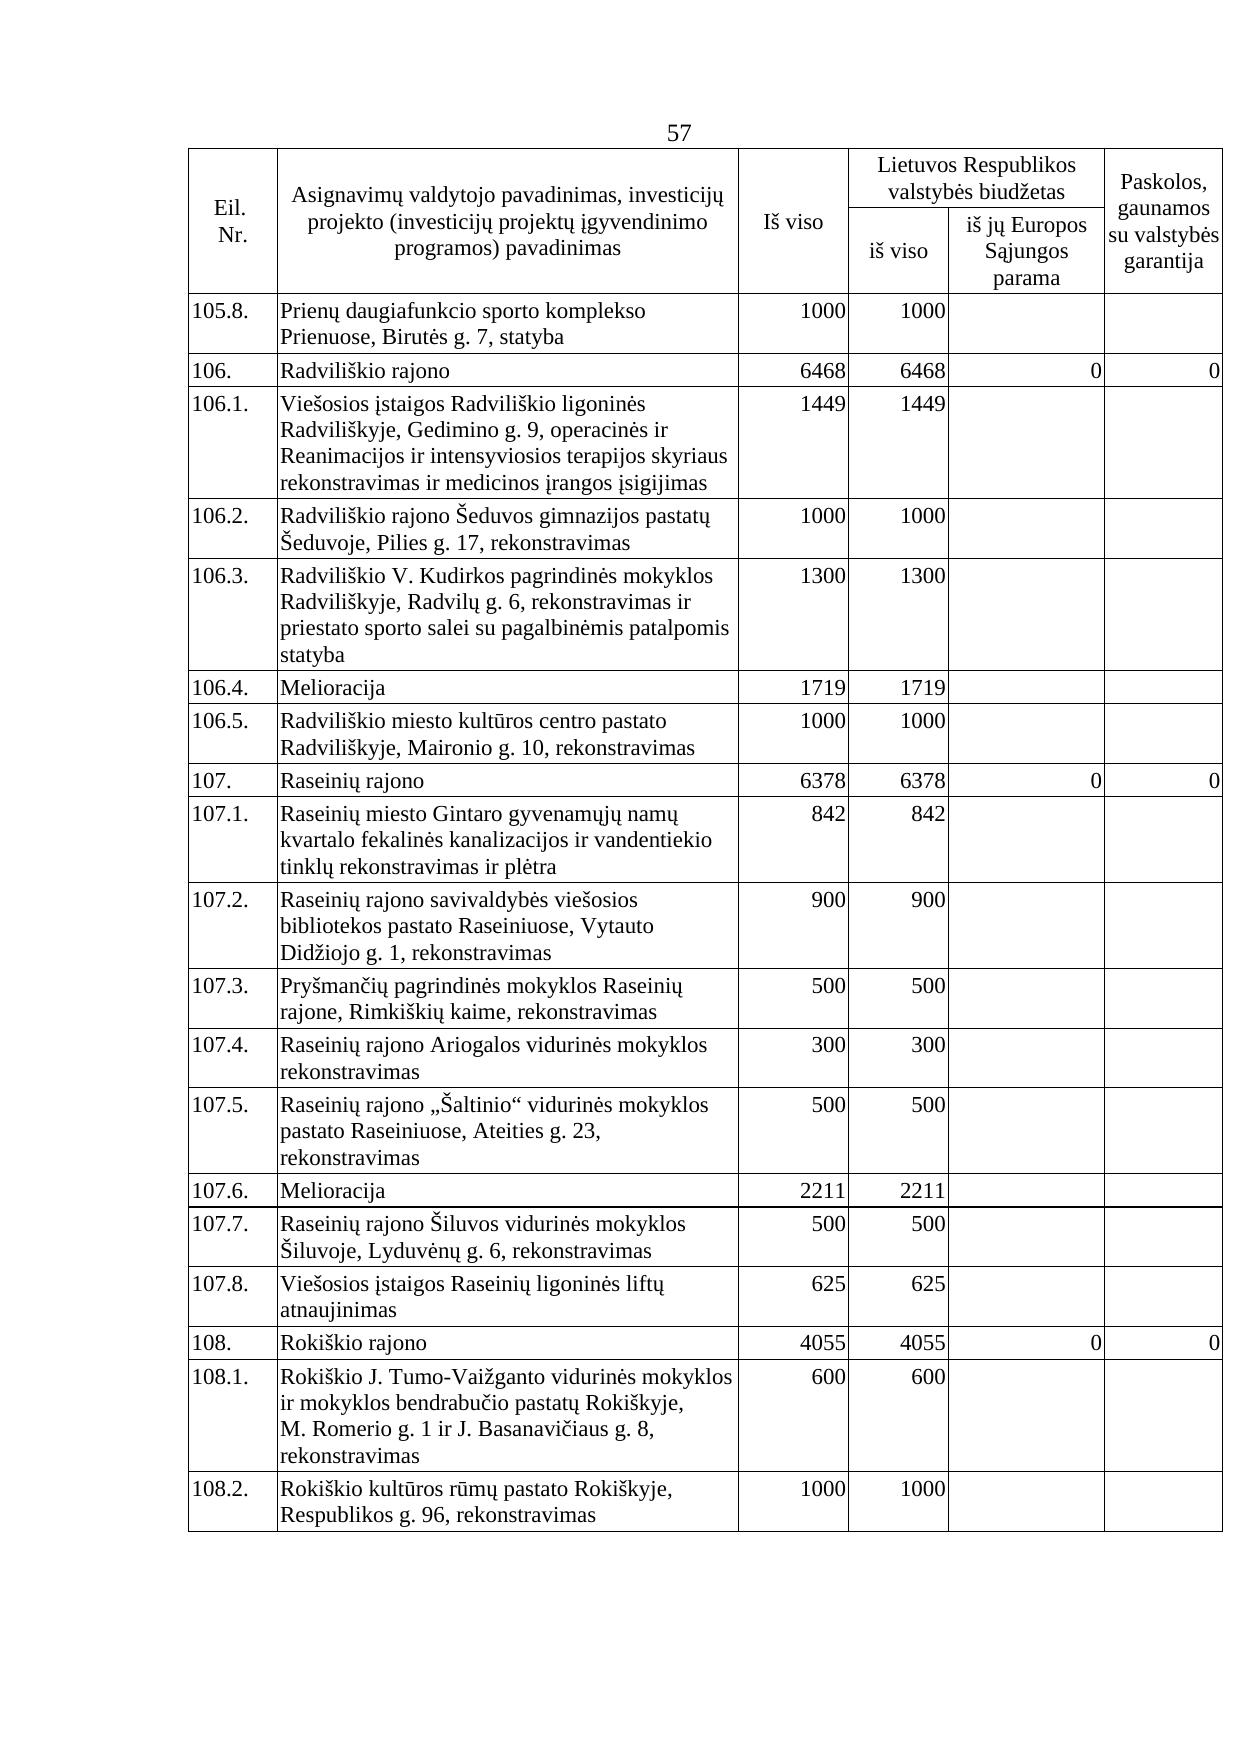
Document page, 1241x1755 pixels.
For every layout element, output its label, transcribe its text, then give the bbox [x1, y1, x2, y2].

table_cell [949, 1360, 1104, 1471]
table_cell 1449 [739, 387, 848, 498]
table_cell 300 [849, 1029, 948, 1087]
table_cell 108. [189, 1327, 277, 1359]
table_cell 107.5. [189, 1088, 277, 1173]
table_cell iš viso [849, 208, 948, 293]
table_cell [1105, 1360, 1222, 1471]
table_cell 106.5. [189, 704, 277, 763]
table_cell 1000 [739, 294, 848, 353]
table_cell 2211 [739, 1174, 848, 1206]
table_cell 0 [1105, 764, 1222, 796]
table_cell [1105, 797, 1222, 882]
table_cell 1719 [739, 671, 848, 703]
table_cell 106. [189, 354, 277, 386]
table_cell 4055 [739, 1327, 848, 1359]
table_cell [949, 883, 1104, 968]
table_cell [1105, 1174, 1222, 1206]
table_cell 0 [949, 764, 1104, 796]
table_cell 1000 [739, 499, 848, 558]
table_cell 500 [739, 969, 848, 1028]
table_cell 1000 [849, 704, 948, 763]
table_cell iš jų Europos Sąjungos parama [949, 208, 1104, 293]
table_cell [949, 294, 1104, 353]
table_cell Melioracija [278, 671, 738, 703]
table_cell [949, 671, 1104, 703]
table_cell Radviliškio miesto kultūros centro pastato Radviliškyje, Maironio g. 10, rekonstravimas [278, 704, 738, 763]
table_cell 0 [1105, 1327, 1222, 1359]
table_header Paskolos, gaunamos su valstybės garantija [1105, 149, 1222, 293]
table_cell [949, 1088, 1104, 1173]
table_cell [1105, 559, 1222, 670]
table_cell [949, 1472, 1104, 1531]
table_cell 600 [739, 1360, 848, 1471]
table_cell 106.4. [189, 671, 277, 703]
table_cell 107.7. [189, 1208, 277, 1266]
table_cell 107.2. [189, 883, 277, 968]
table_cell Raseinių miesto Gintaro gyvenamųjų namų kvartalo fekalinės kanalizacijos ir vandentiekio tinklų rekonstravimas ir plėtra [278, 797, 738, 882]
table_cell [1105, 1029, 1222, 1087]
table_cell 2211 [849, 1174, 948, 1206]
table_cell 106.1. [189, 387, 277, 498]
table_cell 625 [739, 1267, 848, 1326]
table_cell 0 [949, 1327, 1104, 1359]
table_cell Radviliškio rajono [278, 354, 738, 386]
table_cell 105.8. [189, 294, 277, 353]
table_cell [1105, 671, 1222, 703]
table_cell [949, 1029, 1104, 1087]
table_cell 625 [849, 1267, 948, 1326]
table_cell [1105, 1472, 1222, 1531]
table_header Eil. Nr. [189, 149, 277, 293]
table_cell 107. [189, 764, 277, 796]
table_cell 106.3. [189, 559, 277, 670]
table_cell [1105, 1267, 1222, 1326]
table_cell 500 [849, 1088, 948, 1173]
table_cell 900 [849, 883, 948, 968]
table_cell 300 [739, 1029, 848, 1087]
table_cell 0 [949, 354, 1104, 386]
table_cell 1000 [739, 1472, 848, 1531]
table_cell Raseinių rajono [278, 764, 738, 796]
table_cell 500 [849, 969, 948, 1028]
table_cell Raseinių rajono „Šaltinio“ vidurinės mokyklos pastato Raseiniuose, Ateities g. 23, rekonstravimas [278, 1088, 738, 1173]
table_cell Raseinių rajono savivaldybės viešosios bibliotekos pastato Raseiniuose, Vytauto Didžiojo g. 1, rekonstravimas [278, 883, 738, 968]
table_cell 107.1. [189, 797, 277, 882]
table_cell [949, 499, 1104, 558]
table_cell Radviliškio V. Kudirkos pagrindinės mokyklos Radviliškyje, Radvilų g. 6, rekonstravimas ir priestato sporto salei su pagalbinėmis patalpomis statyba [278, 559, 738, 670]
table_cell [1105, 1088, 1222, 1173]
table_cell Radviliškio rajono Šeduvos gimnazijos pastatų Šeduvoje, Pilies g. 17, rekonstravimas [278, 499, 738, 558]
table_cell 107.6. [189, 1174, 277, 1206]
table_cell 0 [1105, 354, 1222, 386]
table_cell [1105, 704, 1222, 763]
table_cell 6468 [849, 354, 948, 386]
table_cell 1000 [849, 294, 948, 353]
table_cell [949, 387, 1104, 498]
table_cell 107.3. [189, 969, 277, 1028]
table_cell [1105, 387, 1222, 498]
table_cell [949, 1174, 1104, 1206]
table_cell [949, 969, 1104, 1028]
table_cell [1105, 883, 1222, 968]
table_cell 600 [849, 1360, 948, 1471]
table_cell [1105, 1208, 1222, 1266]
table_header Lietuvos Respublikos valstybės biudžetas [849, 149, 1104, 207]
table_cell 900 [739, 883, 848, 968]
table_cell 6378 [849, 764, 948, 796]
table_cell 107.8. [189, 1267, 277, 1326]
table_cell Rokiškio rajono [278, 1327, 738, 1359]
table_cell 1000 [739, 704, 848, 763]
table_cell Rokiškio kultūros rūmų pastato Rokiškyje, Respublikos g. 96, rekonstravimas [278, 1472, 738, 1531]
table_cell 842 [849, 797, 948, 882]
table_cell 1000 [849, 499, 948, 558]
table_cell Prienų daugiafunkcio sporto komplekso Prienuose, Birutės g. 7, statyba [278, 294, 738, 353]
table_cell 1449 [849, 387, 948, 498]
table_cell 500 [739, 1088, 848, 1173]
table_cell 500 [739, 1208, 848, 1266]
table_cell 6468 [739, 354, 848, 386]
table_cell [949, 797, 1104, 882]
table_cell [949, 1267, 1104, 1326]
table_cell 108.1. [189, 1360, 277, 1471]
table_cell Viešosios įstaigos Radviliškio ligoninės Radviliškyje, Gedimino g. 9, operacinės ir Reanimacijos ir intensyviosios terapijos skyriaus rekonstravimas ir medicinos įrangos įsigijimas [278, 387, 738, 498]
table_header Iš viso [739, 149, 848, 293]
table_cell 4055 [849, 1327, 948, 1359]
table_cell [1105, 969, 1222, 1028]
table_cell [949, 559, 1104, 670]
table_cell [949, 704, 1104, 763]
table_cell 108.2. [189, 1472, 277, 1531]
table_cell 1300 [849, 559, 948, 670]
table_cell Melioracija [278, 1174, 738, 1206]
table_cell Raseinių rajono Šiluvos vidurinės mokyklos Šiluvoje, Lyduvėnų g. 6, rekonstravimas [278, 1208, 738, 1266]
table_cell Viešosios įstaigos Raseinių ligoninės liftų atnaujinimas [278, 1267, 738, 1326]
table_cell [949, 1208, 1104, 1266]
table_cell 107.4. [189, 1029, 277, 1087]
table_cell 1300 [739, 559, 848, 670]
table_cell [1105, 294, 1222, 353]
table_cell Pryšmančių pagrindinės mokyklos Raseinių rajone, Rimkiškių kaime, rekonstravimas [278, 969, 738, 1028]
table_cell Raseinių rajono Ariogalos vidurinės mokyklos rekonstravimas [278, 1029, 738, 1087]
table_header Asignavimų valdytojo pavadinimas, investicijų projekto (investicijų projektų įgyvendinimo programos) pavadinimas [278, 149, 738, 293]
table_cell [1105, 499, 1222, 558]
table_cell 6378 [739, 764, 848, 796]
table_cell 106.2. [189, 499, 277, 558]
table_cell Rokiškio J. Tumo-Vaižganto vidurinės mokyklos ir mokyklos bendrabučio pastatų Rokiškyje, M. Romerio g. 1 ir J. Basanavičiaus g. 8, rekonstravimas [278, 1360, 738, 1471]
table_cell 1719 [849, 671, 948, 703]
table_cell 842 [739, 797, 848, 882]
table_cell 1000 [849, 1472, 948, 1531]
table_cell 500 [849, 1208, 948, 1266]
